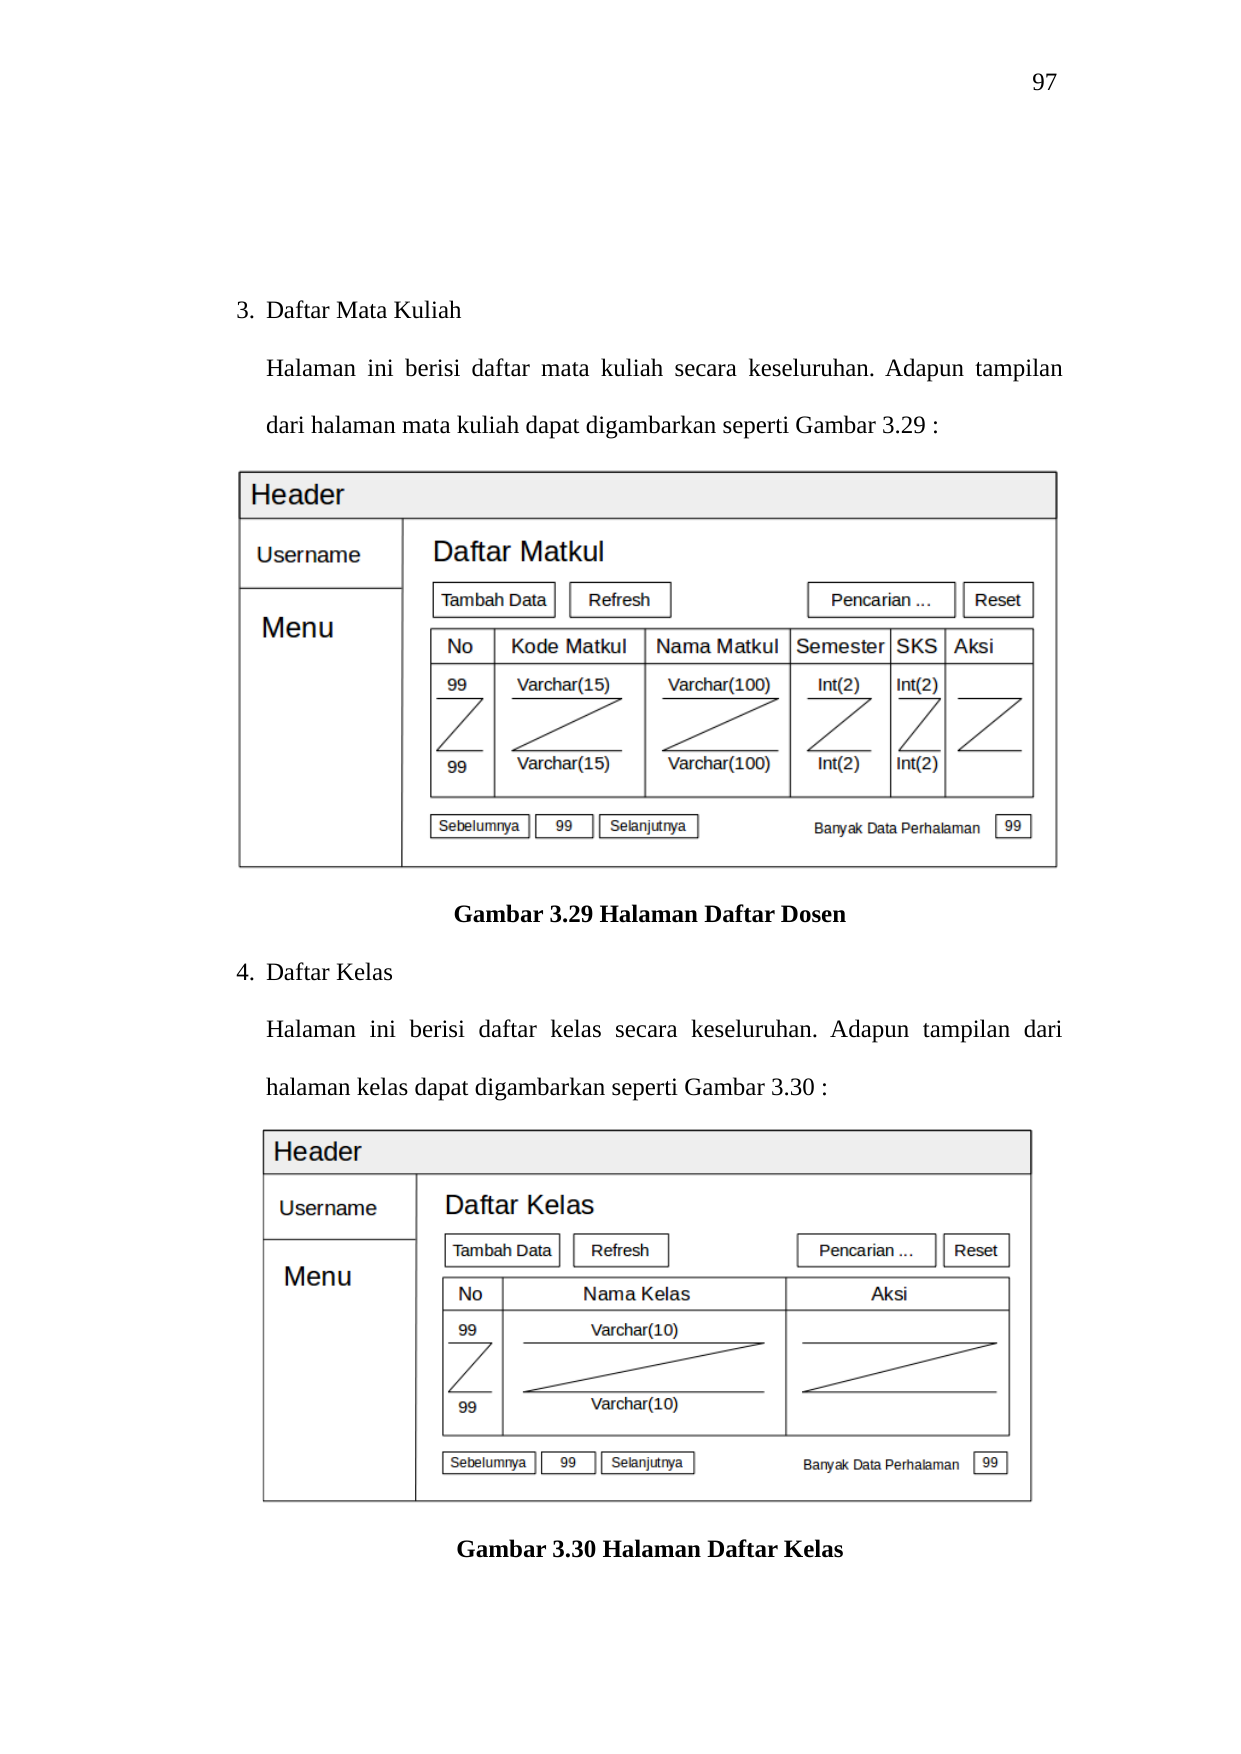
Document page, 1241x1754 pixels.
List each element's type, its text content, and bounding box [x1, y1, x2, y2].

picture [236, 467, 1064, 871]
list Daftar Mata Kuliah [236, 295, 1063, 324]
list Halaman ini berisi daftar mata kuliah secara keseluruhan. Adapun tampilan dari halaman mata kuliah dapat digambarkan seperti Gambar 3.29 : [236, 353, 1063, 439]
text Gambar 3.30 Halaman Daftar Kelas [236, 1506, 1063, 1563]
list Halaman ini berisi daftar kelas secara keseluruhan. Adapun tampilan dari halaman kelas dapat digambarkan seperti Gambar 3.30 : [236, 1014, 1063, 1100]
picture [262, 1129, 1037, 1506]
text Gambar 3.29 Halaman Daftar Dosen [236, 871, 1063, 928]
list Daftar Kelas [236, 957, 1063, 985]
